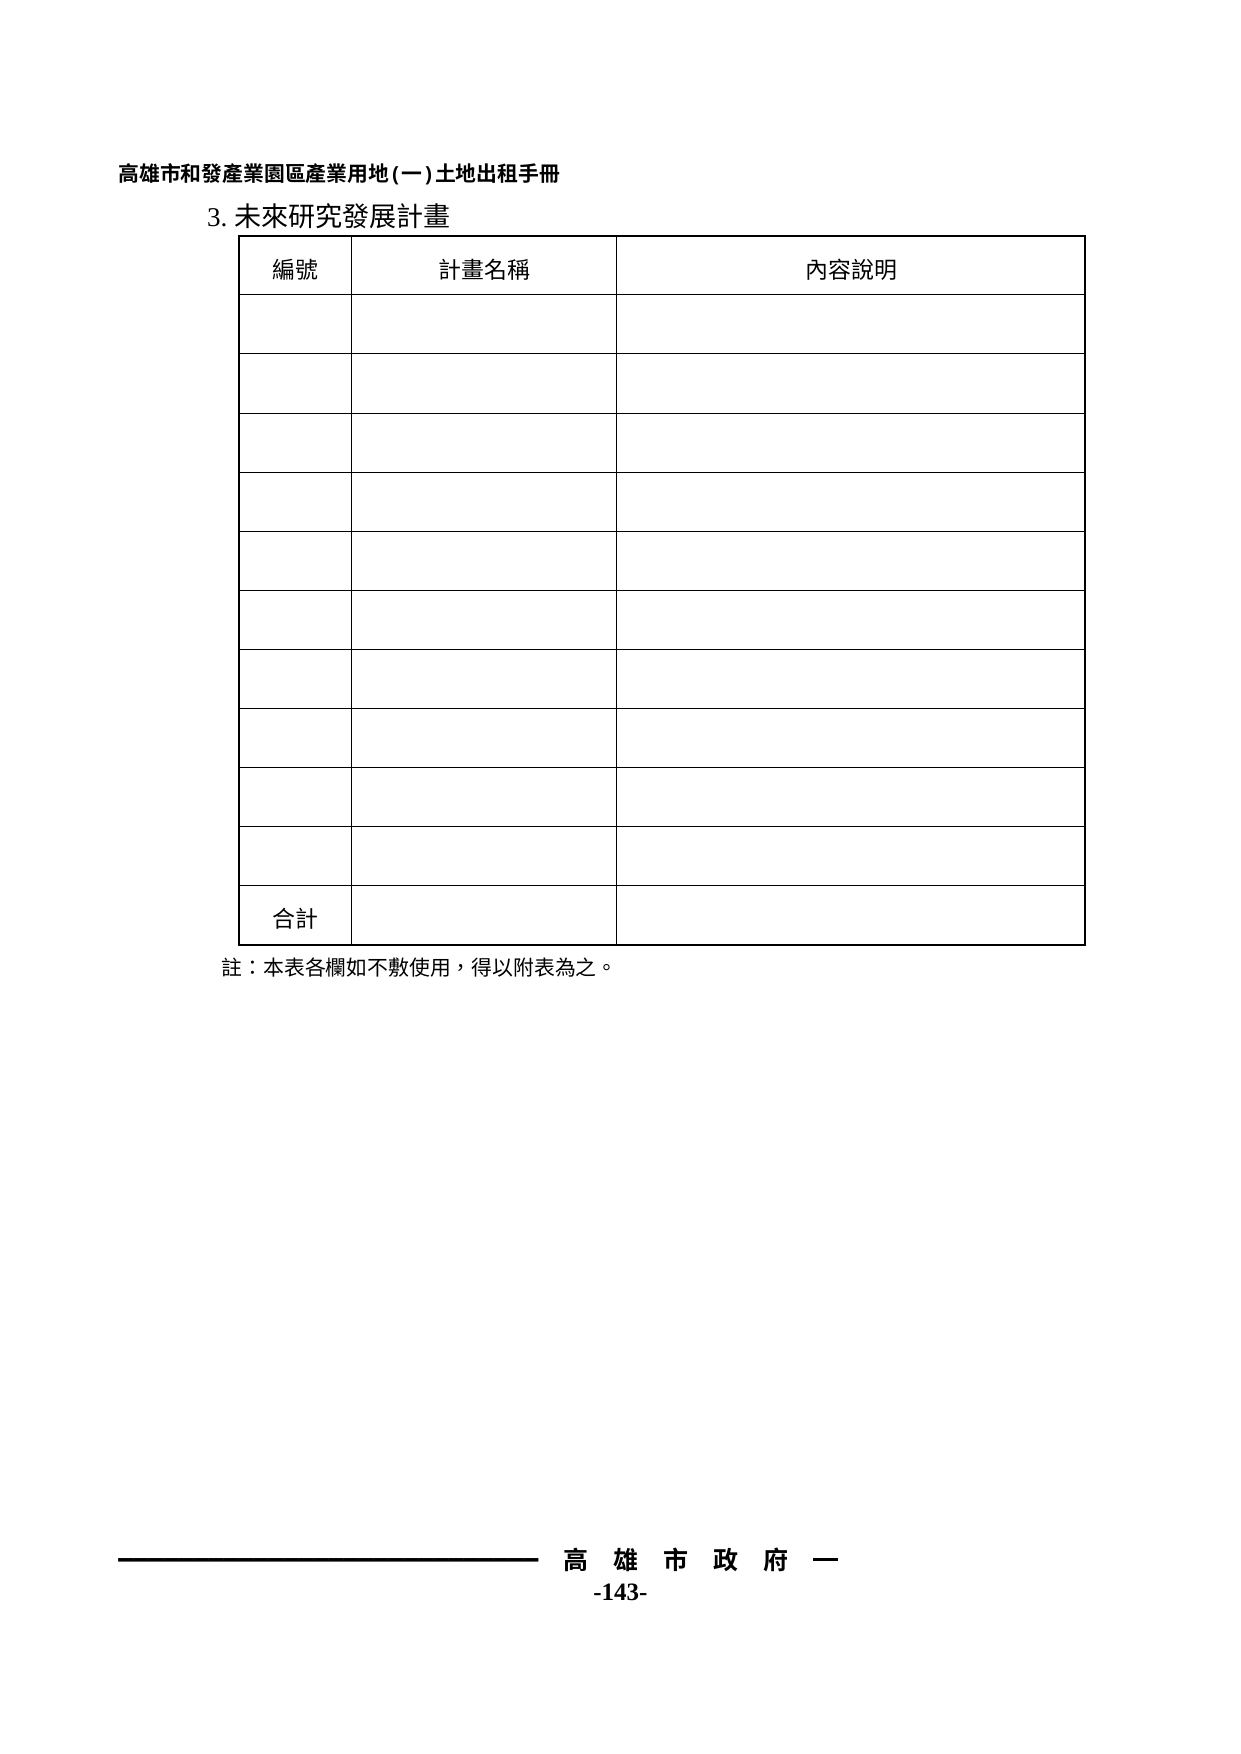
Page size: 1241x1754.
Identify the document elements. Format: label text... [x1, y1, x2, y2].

table_cell [617, 414, 1084, 471]
table_header 編號 [240, 237, 351, 294]
table_cell [352, 591, 616, 649]
table_cell [617, 709, 1084, 767]
table_cell [617, 827, 1084, 885]
table_cell [352, 354, 616, 412]
table_header 內容說明 [617, 237, 1084, 294]
table_cell [617, 532, 1084, 589]
table_cell [240, 295, 351, 353]
text 3. 未來研究發展計畫 [207, 189, 1122, 235]
table_cell 合計 [240, 886, 351, 944]
table_cell [240, 768, 351, 826]
table_cell [240, 591, 351, 649]
table_cell [352, 295, 616, 353]
table_cell [617, 591, 1084, 649]
table_header 計畫名稱 [352, 237, 616, 294]
table_cell [240, 827, 351, 885]
table_cell [352, 414, 616, 471]
table_cell [352, 827, 616, 885]
table_cell [240, 414, 351, 471]
table_cell [617, 886, 1084, 944]
table_cell [240, 532, 351, 589]
table_cell [617, 295, 1084, 353]
table_cell [352, 532, 616, 589]
table_cell [240, 354, 351, 412]
table_cell [240, 709, 351, 767]
table_cell [352, 768, 616, 826]
table_cell [352, 473, 616, 531]
table_cell [352, 650, 616, 708]
table_cell [352, 709, 616, 767]
table_cell [240, 650, 351, 708]
table_cell [617, 354, 1084, 412]
table_cell [617, 768, 1084, 826]
text 註：本表各欄如不敷使用，得以附表為之。 [221, 948, 1122, 982]
table_cell [617, 650, 1084, 708]
table_cell [240, 473, 351, 531]
table_cell [352, 886, 616, 944]
table_cell [617, 473, 1084, 531]
